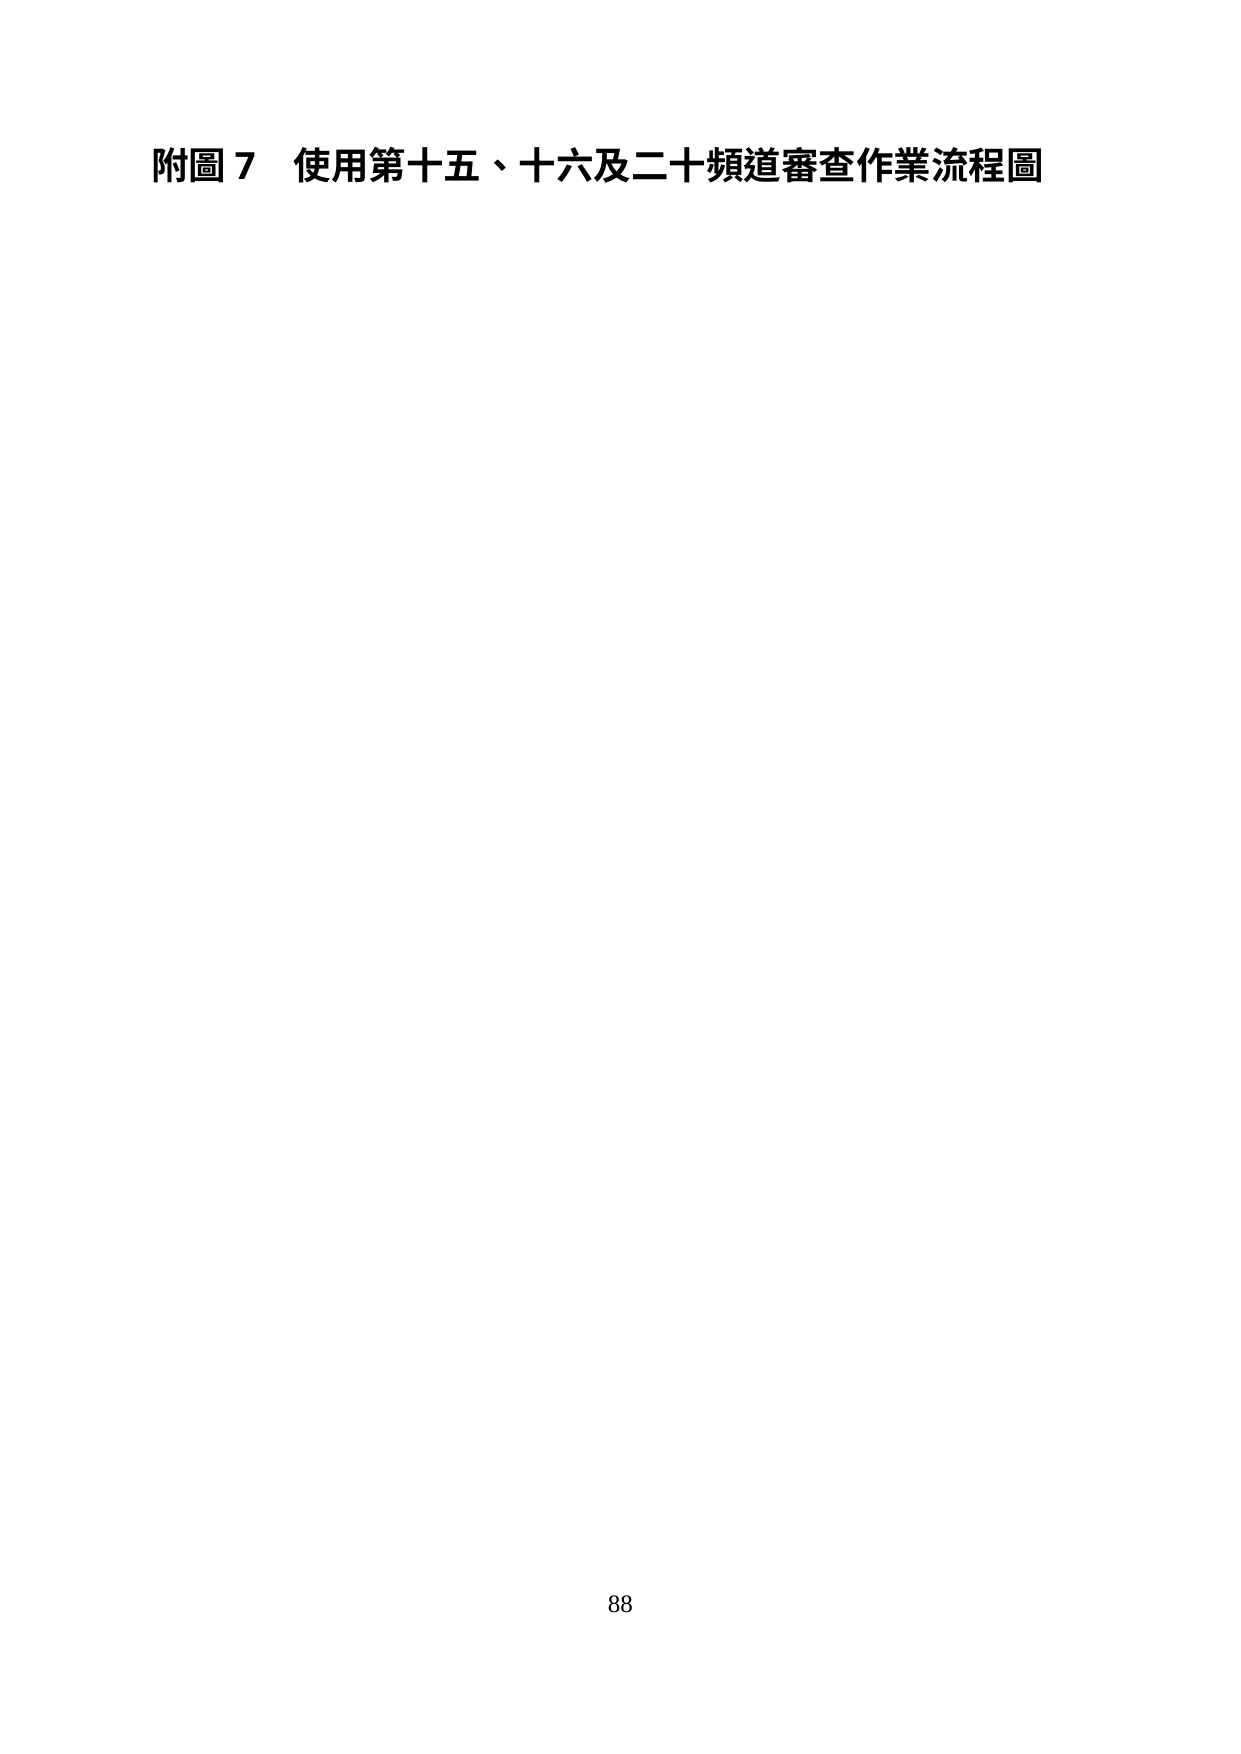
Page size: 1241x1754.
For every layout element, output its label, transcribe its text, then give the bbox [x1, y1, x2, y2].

subtitle 附圖7 使用第十五、十六及二十頻道審查作業流程圖 [151, 136, 1128, 190]
